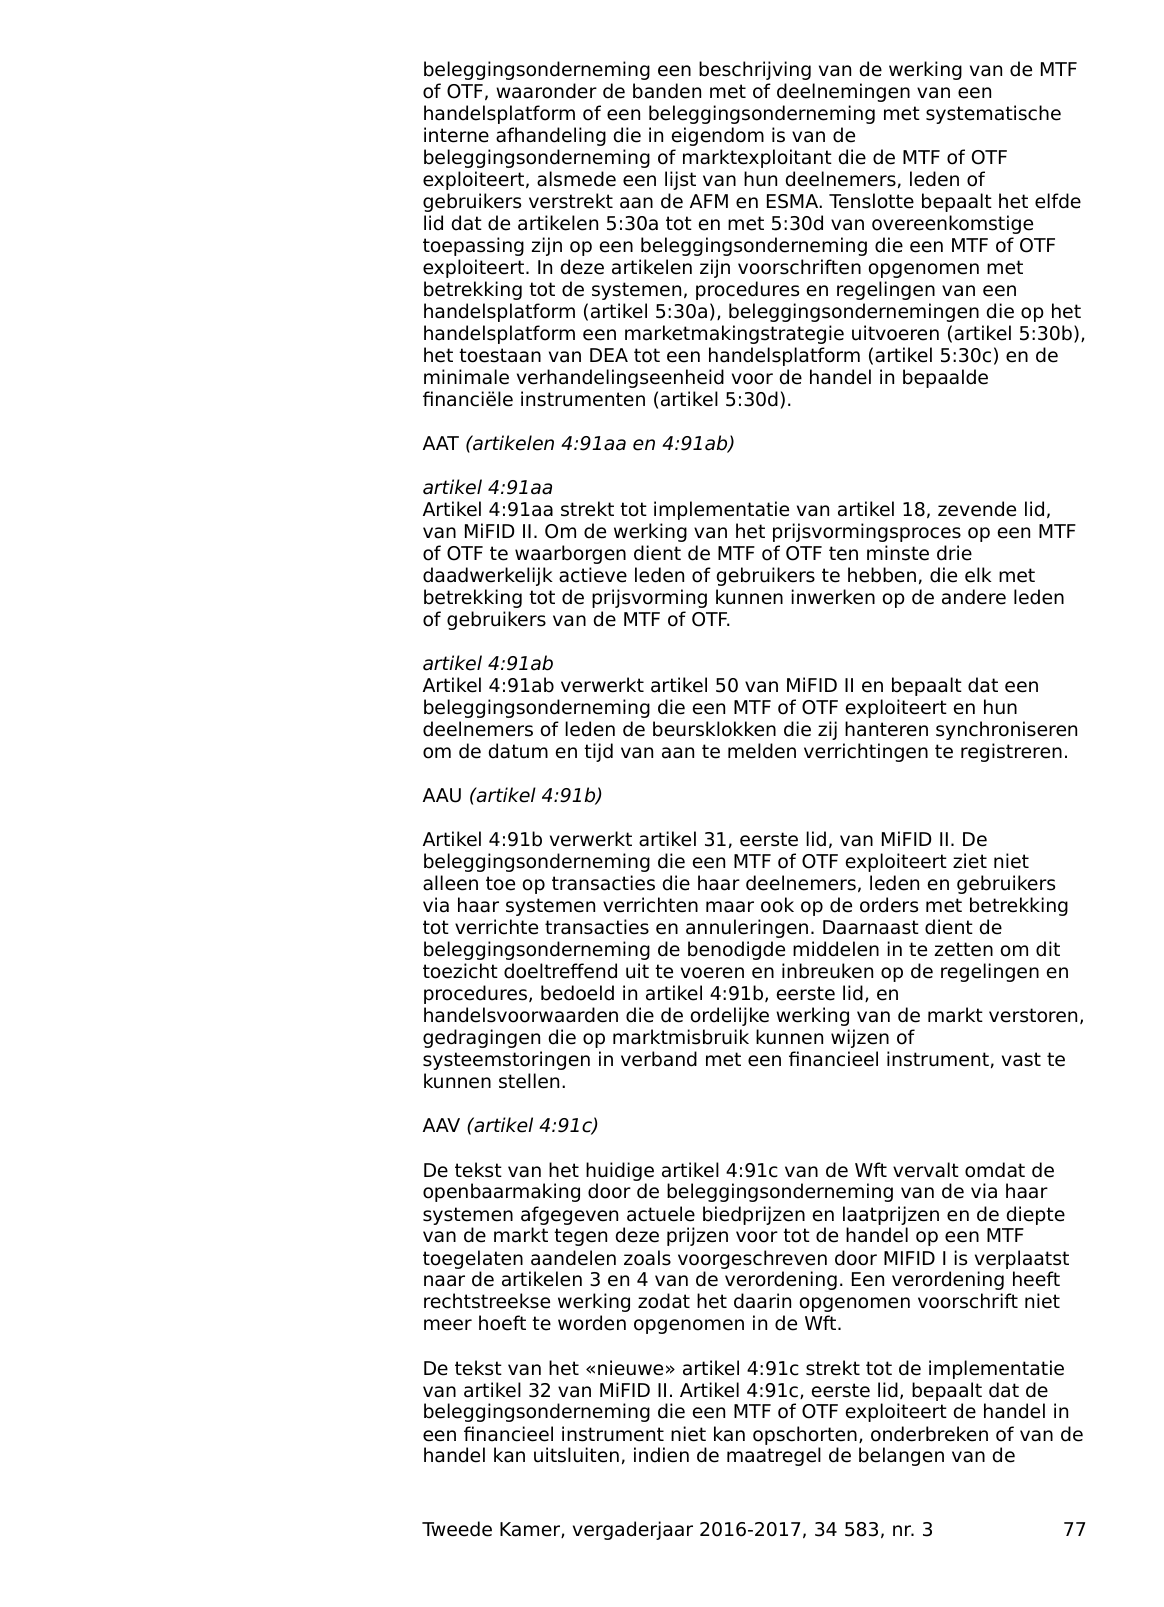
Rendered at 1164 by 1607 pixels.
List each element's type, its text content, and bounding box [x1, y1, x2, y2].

text Artikel 4:91b verwerkt artikel 31, eerste lid, van MiFID II. De beleggingsonderneming die een MTF of OTF exploiteert ziet niet alleen toe op transacties die haar deelnemers, leden en gebruikers via haar systemen verrichten maar ook op de orders met betrekking tot verrichte transacties en annuleringen. Daarnaast dient de beleggingsonderneming de benodigde middelen in te zetten om dit toezicht doeltreffend uit te voeren en inbreuken op de regelingen en procedures, bedoeld in artikel 4:91b, eerste lid, en handelsvoorwaarden die de ordelijke werking van de markt verstoren, gedragingen die op marktmisbruik kunnen wijzen of systeemstoringen in verband met een financieel instrument, vast te kunnen stellen. [422, 829, 1087, 1093]
text Artikel 4:91ab verwerkt artikel 50 van MiFID II en bepaalt dat een beleggingsonderneming die een MTF of OTF exploiteert en hun deelnemers of leden de beursklokken die zij hanteren synchroniseren om de datum en tijd van aan te melden verrichtingen te registreren. [422, 675, 1087, 763]
subtitle artikel 4:91ab [422, 653, 1087, 675]
subtitle AAU (artikel 4:91b) [422, 785, 1087, 807]
subtitle AAT (artikelen 4:91aa en 4:91ab) [422, 433, 1087, 455]
text beleggingsonderneming een beschrijving van de werking van de MTF of OTF, waaronder de banden met of deelnemingen van een handelsplatform of een beleggingsonderneming met systematische interne afhandeling die in eigendom is van de beleggingsonderneming of marktexploitant die de MTF of OTF exploiteert, alsmede een lijst van hun deelnemers, leden of gebruikers verstrekt aan de AFM en ESMA. Tenslotte bepaalt het elfde lid dat de artikelen 5:30a tot en met 5:30d van overeenkomstige toepassing zijn op een beleggingsonderneming die een MTF of OTF exploiteert. In deze artikelen zijn voorschriften opgenomen met betrekking tot de systemen, procedures en regelingen van een handelsplatform (artikel 5:30a), beleggingsondernemingen die op het handelsplatform een marketmakingstrategie uitvoeren (artikel 5:30b), het toestaan van DEA tot een handelsplatform (artikel 5:30c) en de minimale verhandelingseenheid voor de handel in bepaalde financiële instrumenten (artikel 5:30d). [422, 59, 1087, 411]
text Artikel 4:91aa strekt tot implementatie van artikel 18, zevende lid, van MiFID II. Om de werking van het prijsvormingsproces op een MTF of OTF te waarborgen dient de MTF of OTF ten minste drie daadwerkelijk actieve leden of gebruikers te hebben, die elk met betrekking tot de prijsvorming kunnen inwerken op de andere leden of gebruikers van de MTF of OTF. [422, 499, 1087, 631]
subtitle artikel 4:91aa [422, 477, 1087, 499]
text De tekst van het «nieuwe» artikel 4:91c strekt tot de implementatie van artikel 32 van MiFID II. Artikel 4:91c, eerste lid, bepaalt dat de beleggingsonderneming die een MTF of OTF exploiteert de handel in een financieel instrument niet kan opschorten, onderbreken of van de handel kan uitsluiten, indien de maatregel de belangen van de [422, 1357, 1087, 1467]
subtitle AAV (artikel 4:91c) [422, 1115, 1087, 1137]
text De tekst van het huidige artikel 4:91c van de Wft vervalt omdat de openbaarmaking door de beleggingsonderneming van de via haar systemen afgegeven actuele biedprijzen en laatprijzen en de diepte van de markt tegen deze prijzen voor tot de handel op een MTF toegelaten aandelen zoals voorgeschreven door MIFID I is verplaatst naar de artikelen 3 en 4 van de verordening. Een verordening heeft rechtstreekse werking zodat het daarin opgenomen voorschrift niet meer hoeft te worden opgenomen in de Wft. [422, 1159, 1087, 1335]
